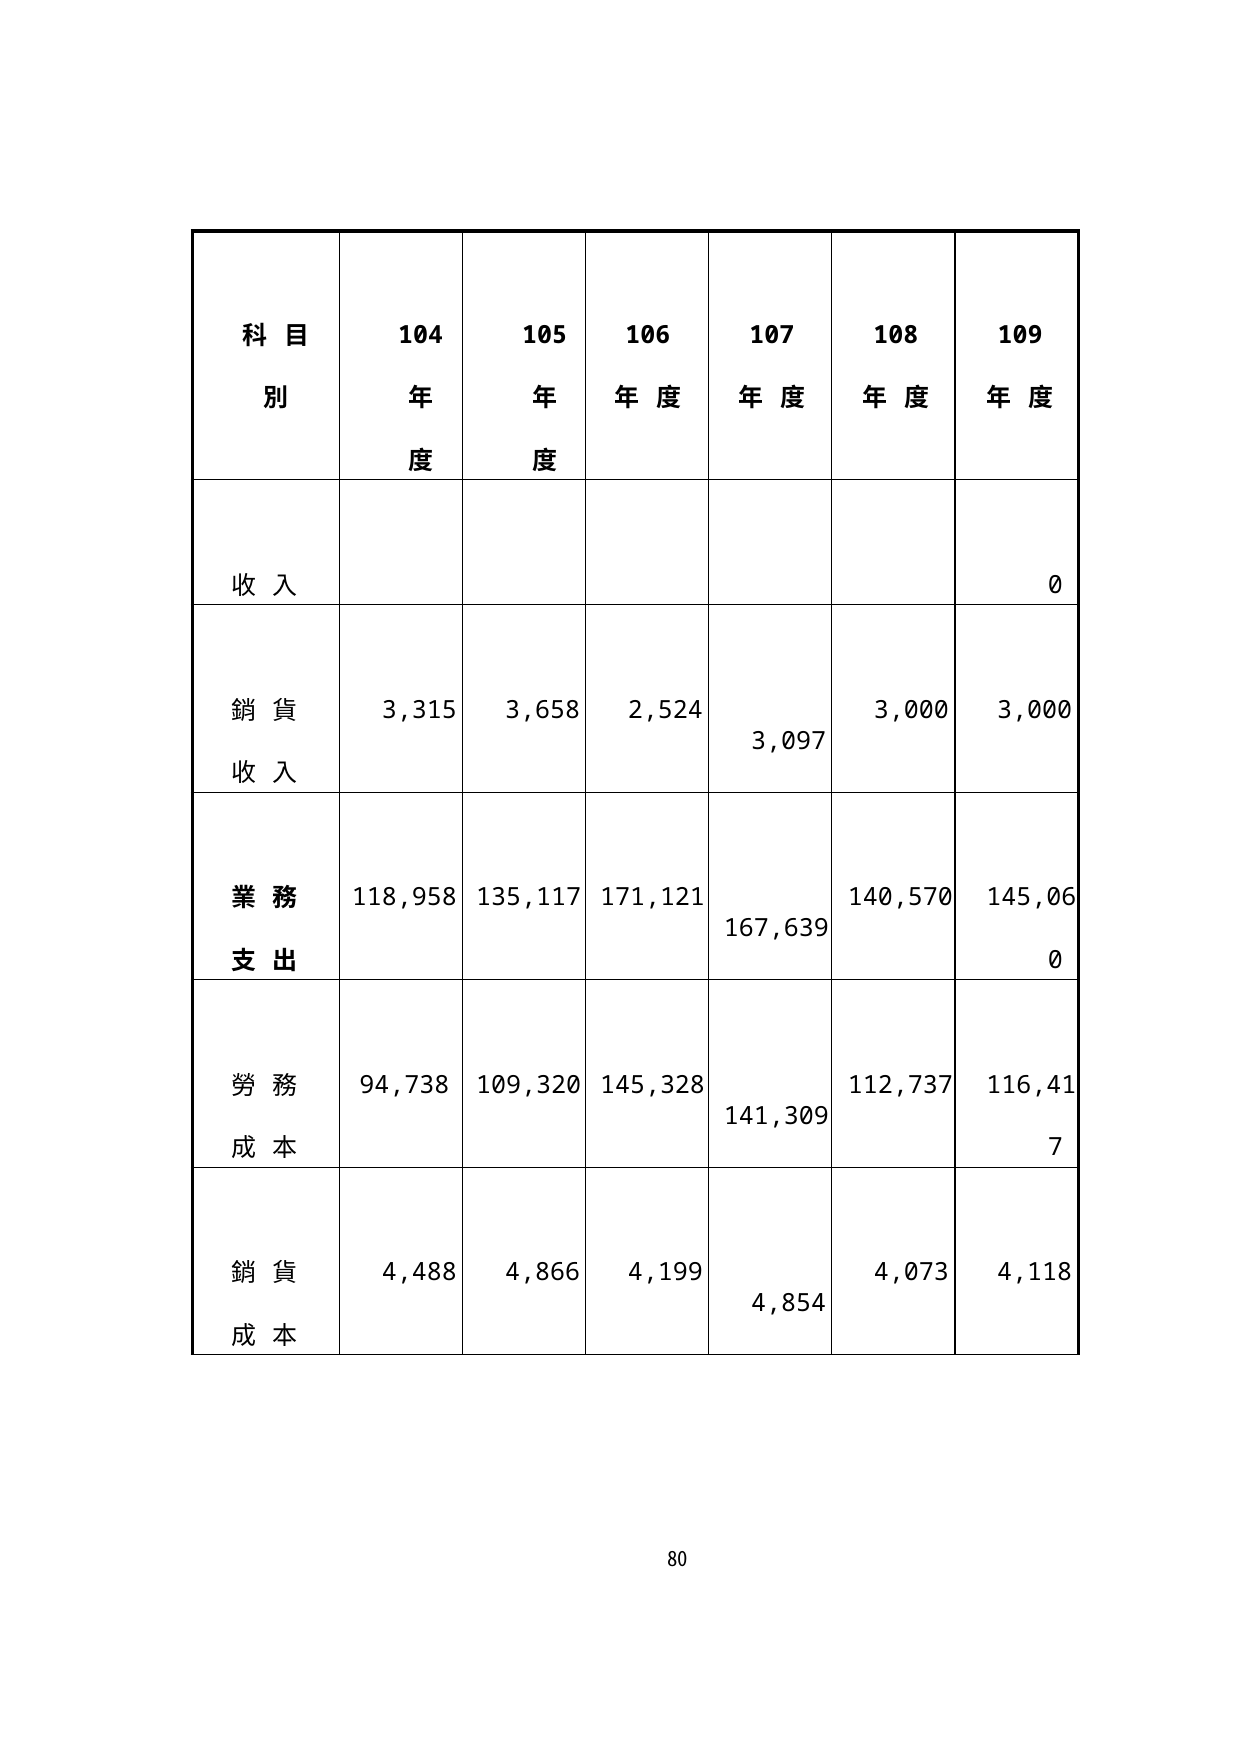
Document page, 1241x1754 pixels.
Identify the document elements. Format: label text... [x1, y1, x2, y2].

table_cell [832, 480, 954, 604]
table_cell 94,738 [340, 980, 462, 1167]
table_cell 勞務成本 [194, 980, 339, 1167]
table_header 108年度 [832, 233, 954, 479]
table_header 104年度 [340, 233, 462, 479]
table_cell 4,073 [832, 1168, 954, 1354]
table_cell 銷貨成本 [194, 1168, 339, 1354]
table_cell 140,570 [832, 793, 954, 979]
table_cell 135,117 [463, 793, 585, 979]
table_header 科目別 [194, 233, 339, 479]
table_cell 118,958 [340, 793, 462, 979]
table_cell 4,488 [340, 1168, 462, 1354]
table_cell 145,060 [956, 793, 1077, 979]
table_cell 2,524 [586, 605, 708, 792]
table_cell 4,866 [463, 1168, 585, 1354]
table_cell 141,309 [709, 980, 831, 1167]
table_cell [340, 480, 462, 604]
table_header 109年度 [956, 233, 1077, 479]
table_header 105年度 [463, 233, 585, 479]
table_cell 業務支出 [194, 793, 339, 979]
table_cell [709, 480, 831, 604]
table_cell [463, 480, 585, 604]
table_cell 4,199 [586, 1168, 708, 1354]
table_cell 145,328 [586, 980, 708, 1167]
table_header 106年度 [586, 233, 708, 479]
table_cell 109,320 [463, 980, 585, 1167]
table_cell 3,000 [956, 605, 1077, 792]
table_cell 116,417 [956, 980, 1077, 1167]
table_cell 4,854 [709, 1168, 831, 1354]
table_cell 3,315 [340, 605, 462, 792]
table_cell 3,097 [709, 605, 831, 792]
table_cell 171,121 [586, 793, 708, 979]
table_cell 0 [956, 480, 1077, 604]
table_cell 3,000 [832, 605, 954, 792]
table_cell 銷貨收入 [194, 605, 339, 792]
table_cell [586, 480, 708, 604]
table_cell 167,639 [709, 793, 831, 979]
table_header 107年度 [709, 233, 831, 479]
table_cell 4,118 [956, 1168, 1077, 1354]
table_cell 112,737 [832, 980, 954, 1167]
table_cell 收入 [194, 480, 339, 604]
table_cell 3,658 [463, 605, 585, 792]
